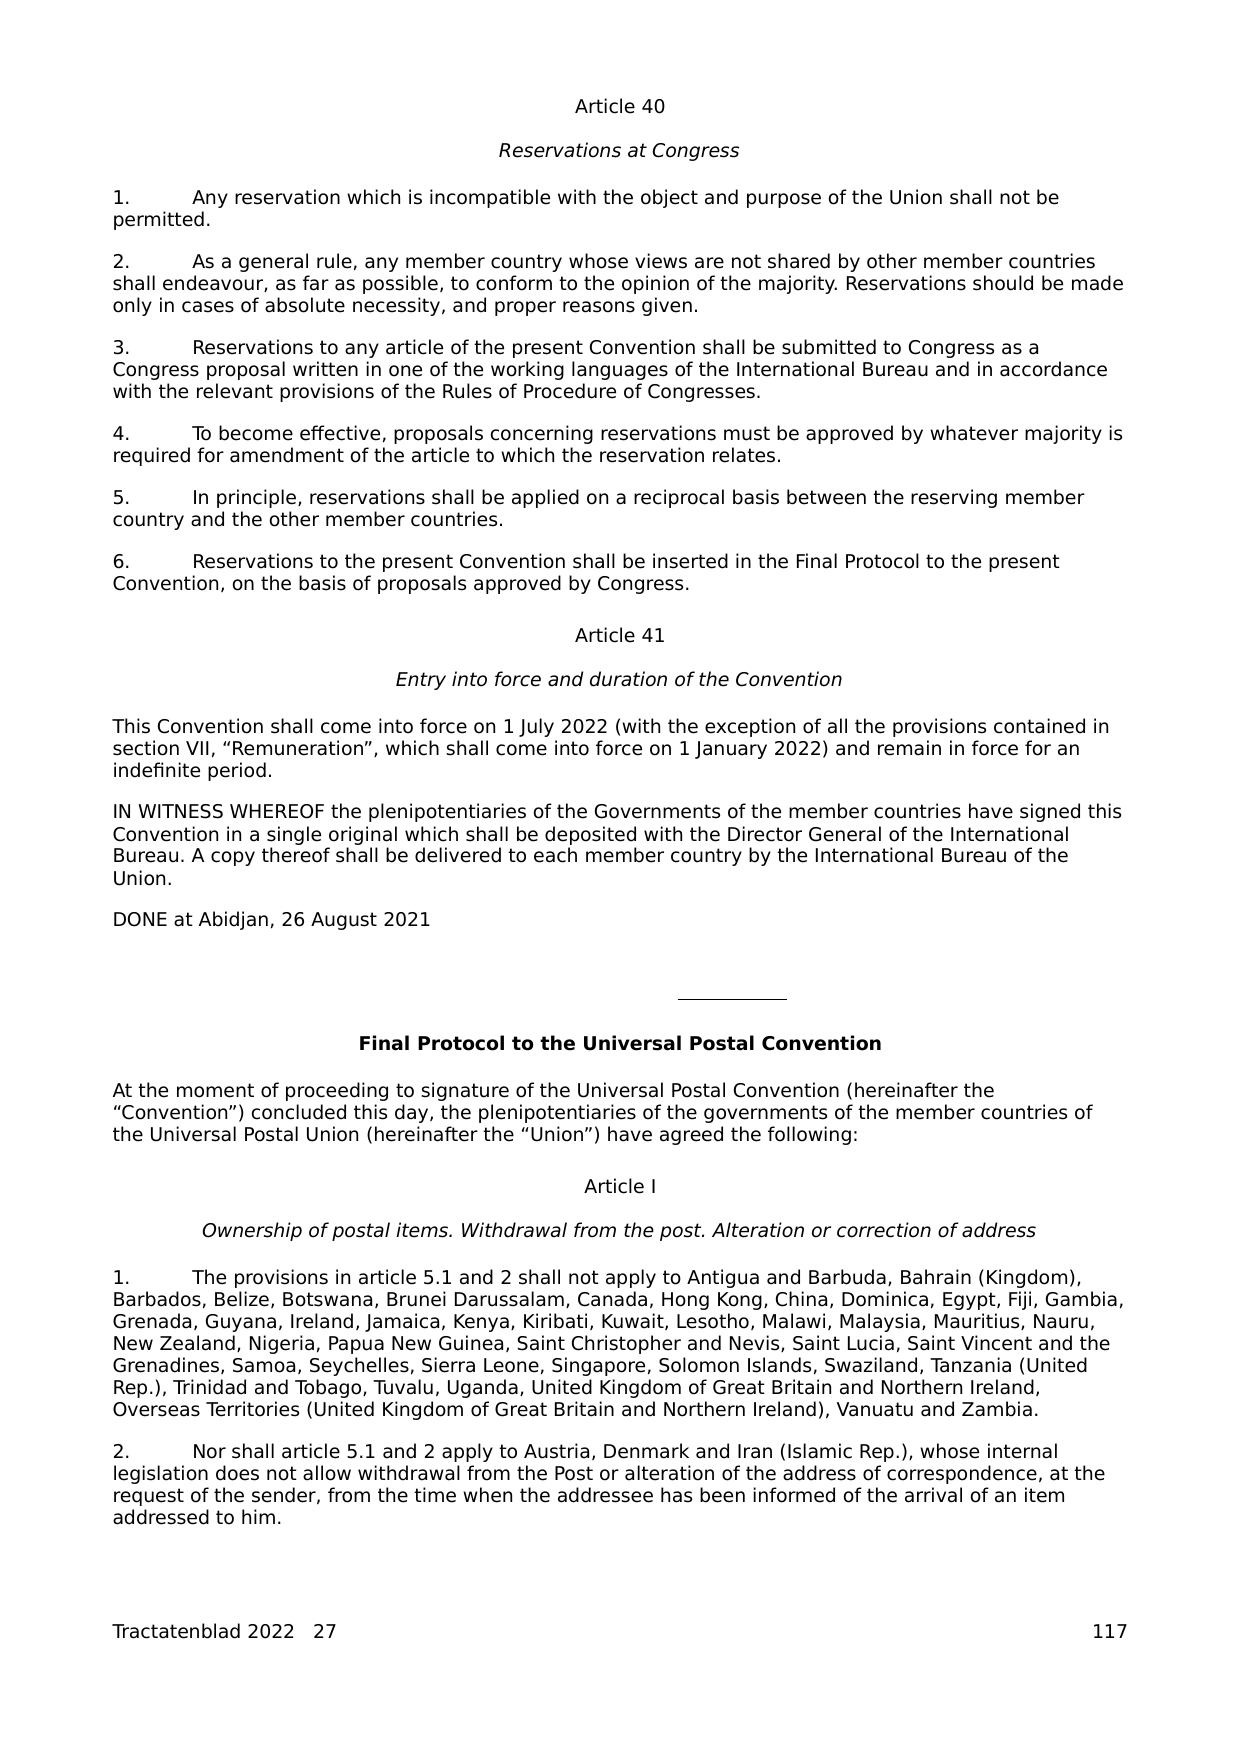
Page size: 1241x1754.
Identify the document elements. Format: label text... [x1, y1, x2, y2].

subtitle Article I Ownership of postal items. Withdrawal from the post. Alteration or correction of address [112, 1176, 1128, 1242]
text This Convention shall come into force on 1 July 2022 (with the exception of all the provisions contained in section VII, “Remuneration”, which shall come into force on 1 January 2022) and remain in force for an indefinite period. [112, 716, 1128, 781]
text 6. Reservations to the present Convention shall be inserted in the Final Protocol to the present Convention, on the basis of proposals approved by Congress. [112, 551, 1128, 594]
subtitle Article 40 Reservations at Congress [112, 96, 1128, 162]
text DONE at Abidjan, 26 August 2021 [112, 909, 1128, 931]
text 2. Nor shall article 5.1 and 2 apply to Austria, Denmark and Iran (Islamic Rep.), whose internal legislation does not allow withdrawal from the Post or alteration of the address of correspondence, at the request of the sender, from the time when the addressee has been informed of the arrival of an item addressed to him. [112, 1441, 1128, 1529]
text 5. In principle, reservations shall be applied on a reciprocal basis between the reserving member country and the other member countries. [112, 487, 1128, 531]
text 2. As a general rule, any member country whose views are not shared by other member countries shall endeavour, as far as possible, to conform to the opinion of the majority. Reservations should be made only in cases of absolute necessity, and proper reasons given. [112, 251, 1128, 317]
text 1. The provisions in article 5.1 and 2 shall not apply to Antigua and Barbuda, Bahrain (Kingdom), Barbados, Belize, Botswana, Brunei Darussalam, Canada, Hong Kong, China, Dominica, Egypt, Fiji, Gambia, Grenada, Guyana, Ireland, Jamaica, Kenya, Kiribati, Kuwait, Lesotho, Malawi, Malaysia, Mauritius, Nauru, New Zealand, Nigeria, Papua New Guinea, Saint Christopher and Nevis, Saint Lucia, Saint Vincent and the Grenadines, Samoa, Seychelles, Sierra Leone, Singapore, Solomon Islands, Swaziland, Tanzania (United Rep.), Trinidad and Tobago, Tuvalu, Uganda, United Kingdom of Great Britain and Northern Ireland, Overseas Territories (United Kingdom of Great Britain and Northern Ireland), Vanuatu and Zambia. [112, 1267, 1128, 1421]
text 4. To become effective, proposals concerning reservations must be approved by whatever majority is required for amendment of the article to which the reservation relates. [112, 423, 1128, 467]
text At the moment of proceeding to signature of the Universal Postal Convention (hereinafter the “Convention”) concluded this day, the plenipotentiaries of the governments of the member countries of the Universal Postal Union (hereinafter the “Union”) have agreed the following: [112, 1080, 1128, 1146]
subtitle Final Protocol to the Universal Postal Convention [112, 1033, 1128, 1055]
subtitle Article 41 Entry into force and duration of the Convention [112, 624, 1128, 691]
text 3. Reservations to any article of the present Convention shall be submitted to Congress as a Congress proposal written in one of the working languages of the International Bureau and in accordance with the relevant provisions of the Rules of Procedure of Congresses. [112, 337, 1128, 403]
text IN WITNESS WHEREOF the plenipotentiaries of the Governments of the member countries have signed this Convention in a single original which shall be deposited with the Director General of the International Bureau. A copy thereof shall be delivered to each member country by the International Bureau of the Union. [112, 801, 1128, 889]
text 1. Any reservation which is incompatible with the object and purpose of the Union shall not be permitted. [112, 187, 1128, 231]
